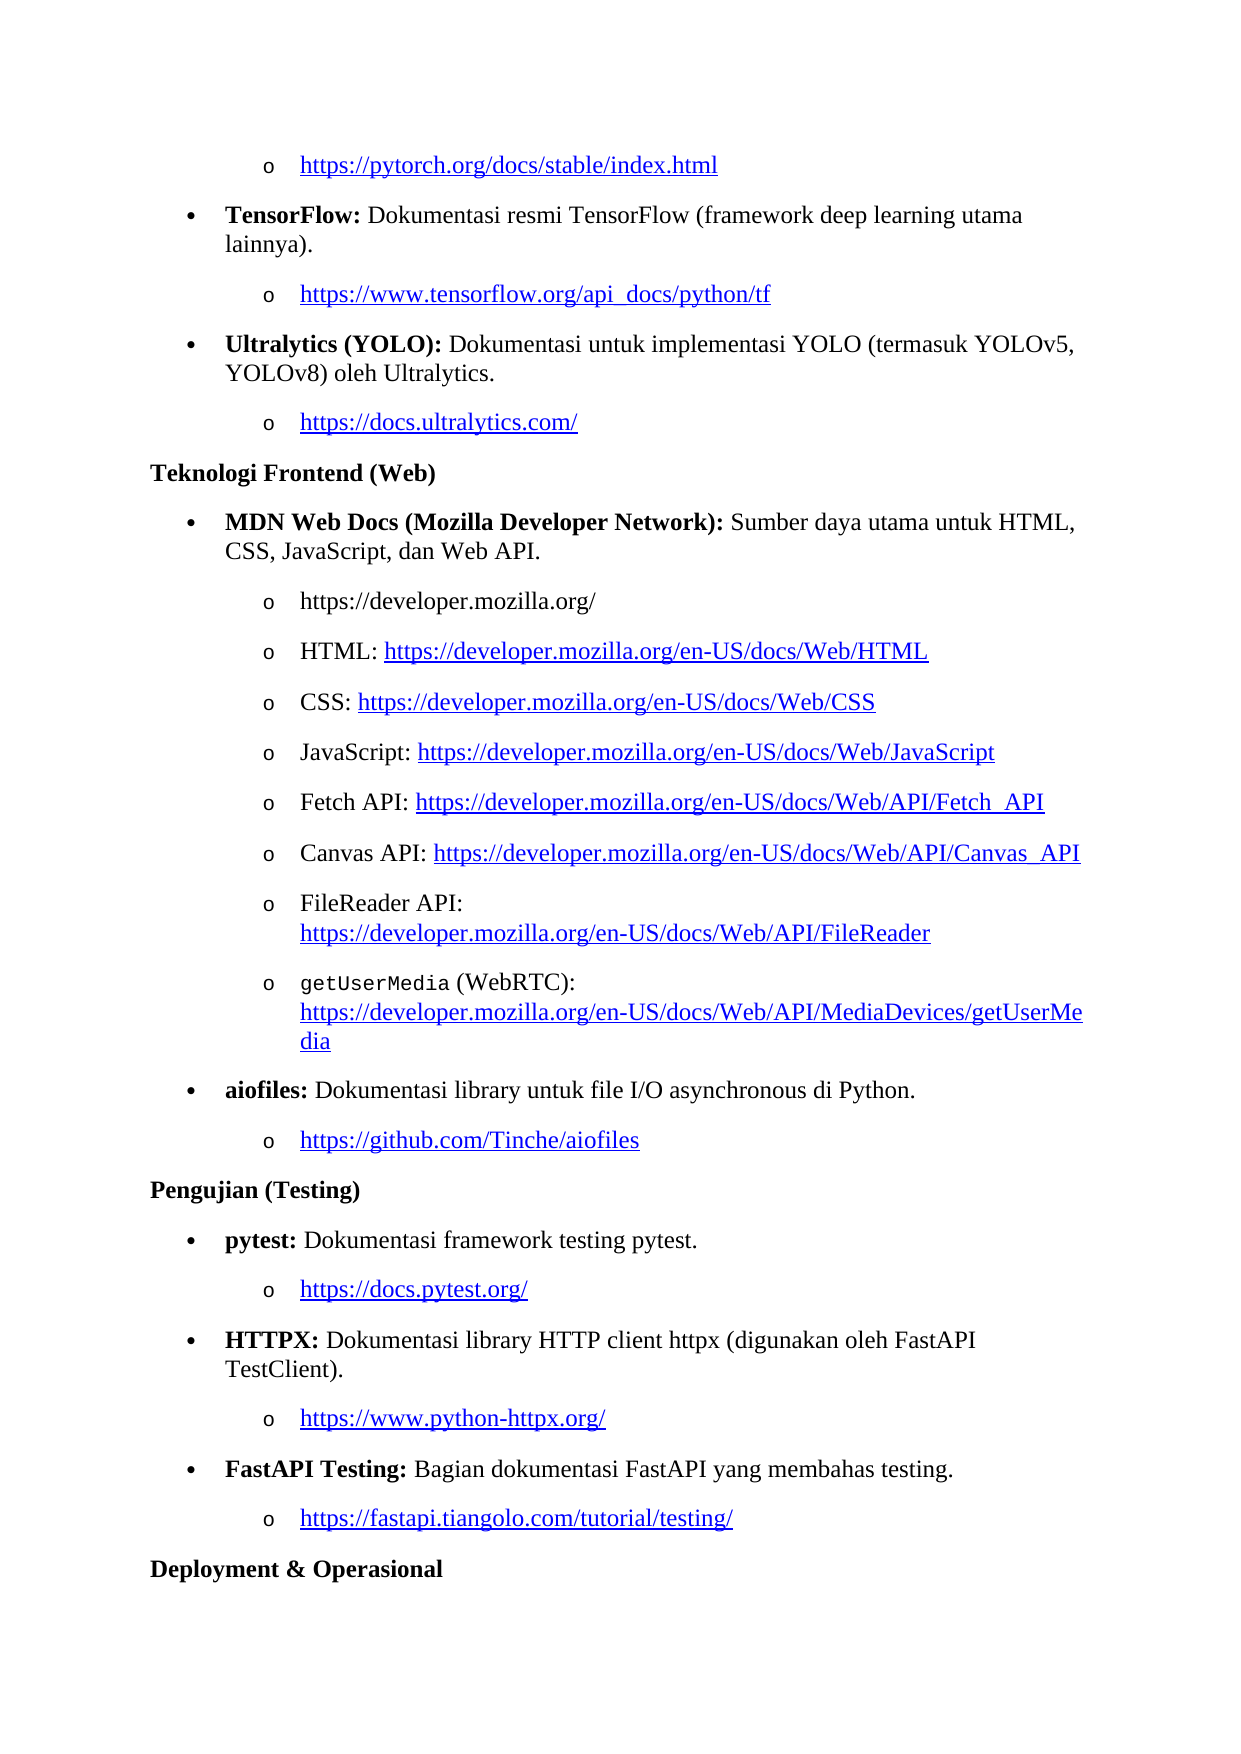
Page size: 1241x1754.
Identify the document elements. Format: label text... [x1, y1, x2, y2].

list getUserMedia (WebRTC): https://developer.mozilla.org/en-US/docs/Web/API/MediaDevices/getUserMedia [262, 967, 1090, 1054]
list Ultralytics (YOLO): Dokumentasi untuk implementasi YOLO (termasuk YOLOv5, YOLOv8) oleh Ultralytics. [187, 329, 1090, 387]
list https://fastapi.tiangolo.com/tutorial/testing/ [262, 1503, 1090, 1533]
list JavaScript: https://developer.mozilla.org/en-US/docs/Web/JavaScript [262, 737, 1090, 767]
list https://github.com/Tinche/aiofiles [262, 1125, 1090, 1154]
list https://www.tensorflow.org/api_docs/python/tf [262, 279, 1090, 308]
list TensorFlow: Dokumentasi resmi TensorFlow (framework deep learning utama lainnya). [187, 200, 1090, 258]
list FileReader API: https://developer.mozilla.org/en-US/docs/Web/API/FileReader [262, 888, 1090, 947]
list FastAPI Testing: Bagian dokumentasi FastAPI yang membahas testing. [187, 1454, 1090, 1482]
list aiofiles: Dokumentasi library untuk file I/O asynchronous di Python. [187, 1075, 1090, 1104]
text Deployment & Operasional [150, 1554, 1090, 1582]
text Teknologi Frontend (Web) [150, 458, 1090, 487]
list https://docs.pytest.org/ [262, 1274, 1090, 1304]
list https://www.python-httpx.org/ [262, 1403, 1090, 1433]
list https://developer.mozilla.org/ [262, 586, 1090, 615]
list HTML: https://developer.mozilla.org/en-US/docs/Web/HTML [262, 636, 1090, 666]
list CSS: https://developer.mozilla.org/en-US/docs/Web/CSS [262, 687, 1090, 716]
list MDN Web Docs (Mozilla Developer Network): Sumber daya utama untuk HTML, CSS, JavaScript, dan Web API. [187, 507, 1090, 565]
list pytest: Dokumentasi framework testing pytest. [187, 1225, 1090, 1254]
list Canvas API: https://developer.mozilla.org/en-US/docs/Web/API/Canvas_API [262, 838, 1090, 867]
list https://docs.ultralytics.com/ [262, 407, 1090, 437]
list Fetch API: https://developer.mozilla.org/en-US/docs/Web/API/Fetch_API [262, 787, 1090, 817]
list https://pytorch.org/docs/stable/index.html [262, 150, 1090, 179]
list HTTPX: Dokumentasi library HTTP client httpx (digunakan oleh FastAPI TestClient). [187, 1325, 1090, 1382]
text Pengujian (Testing) [150, 1175, 1090, 1204]
